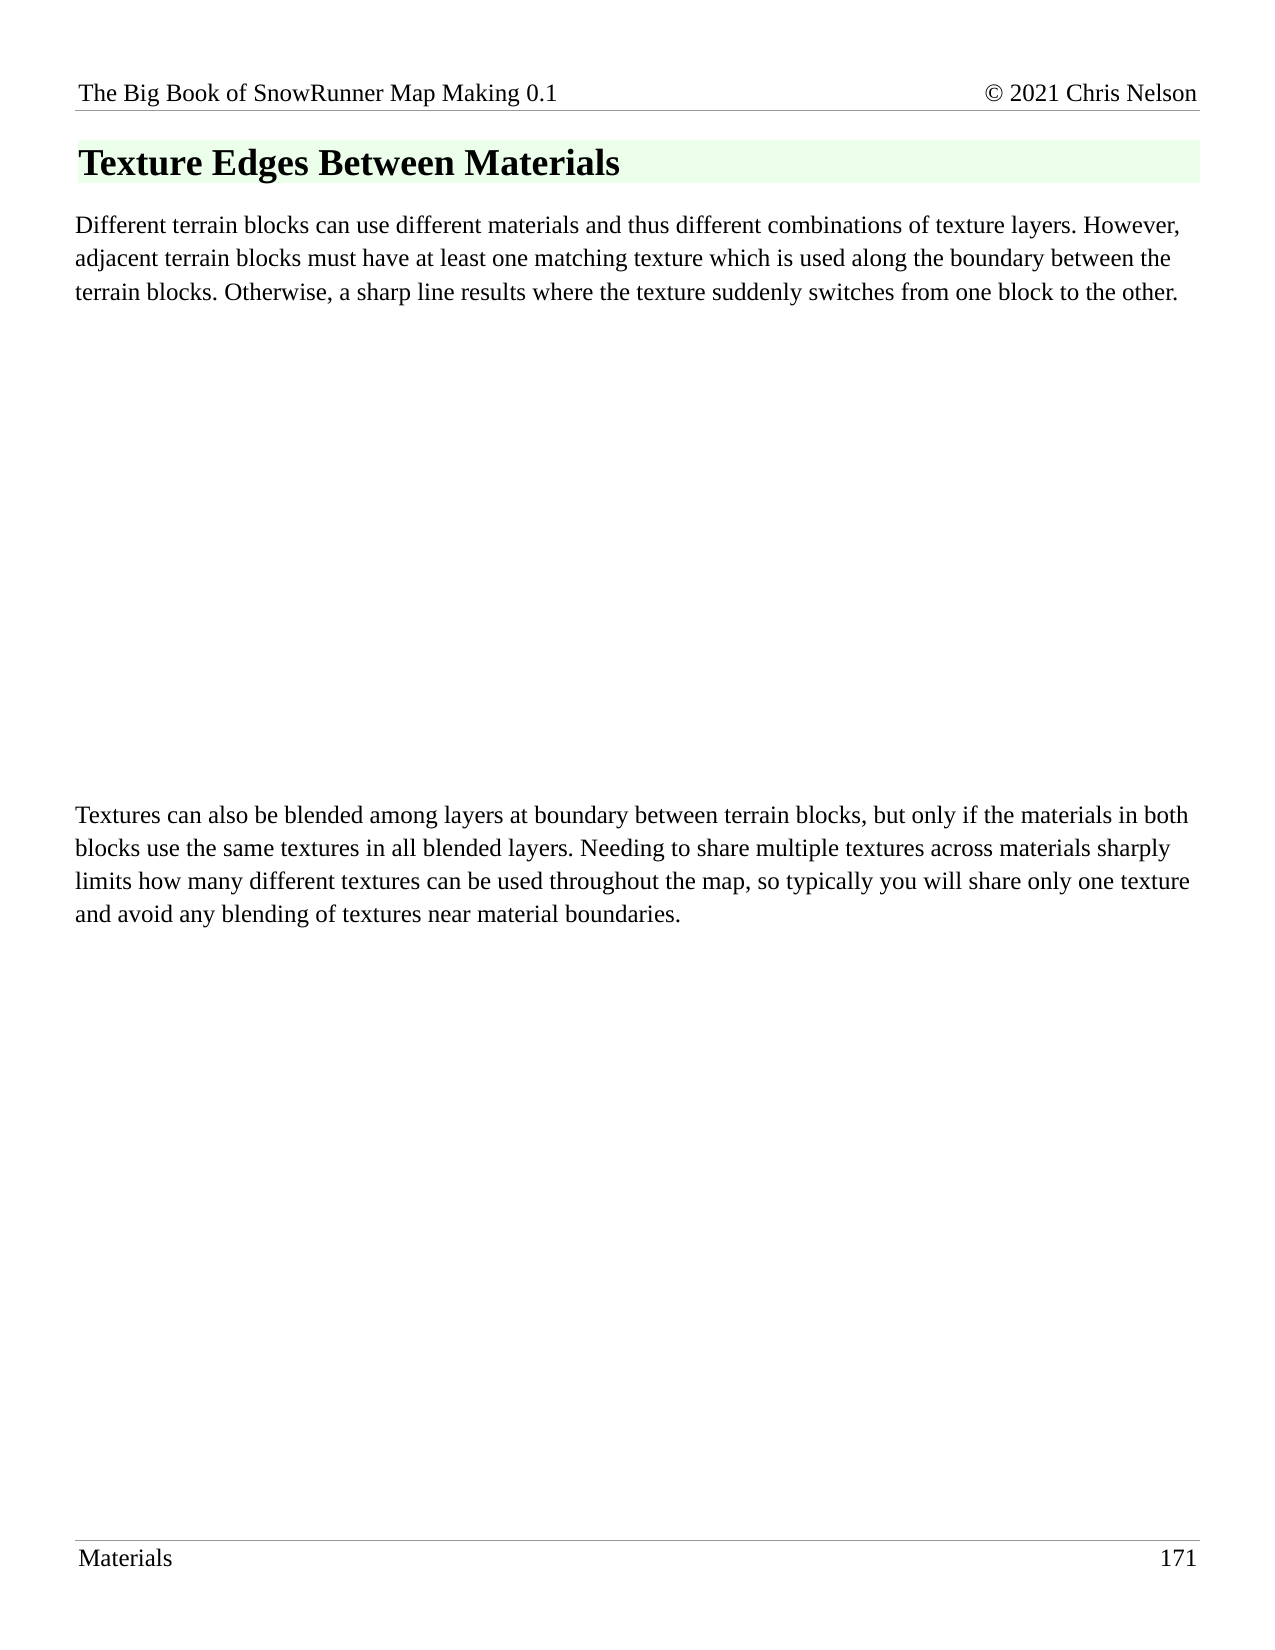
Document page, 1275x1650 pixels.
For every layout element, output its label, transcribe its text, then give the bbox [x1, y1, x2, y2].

text Different terrain blocks can use different materials and thus different combinations of texture layers. However, adjacent terrain blocks must have at least one matching texture which is used along the boundary between the terrain blocks. Otherwise, a sharp line results where the texture suddenly switches from one block to the other. [75, 211, 1200, 305]
text Textures can also be blended among layers at boundary between terrain blocks, but only if the materials in both blocks use the same textures in all blended layers. Needing to share multiple textures across materials sharply limits how many different textures can be used throughout the map, so typically you will share only one texture and avoid any blending of textures near material boundaries. [75, 800, 1200, 928]
subtitle Texture Edges Between Materials [78, 140, 1200, 183]
